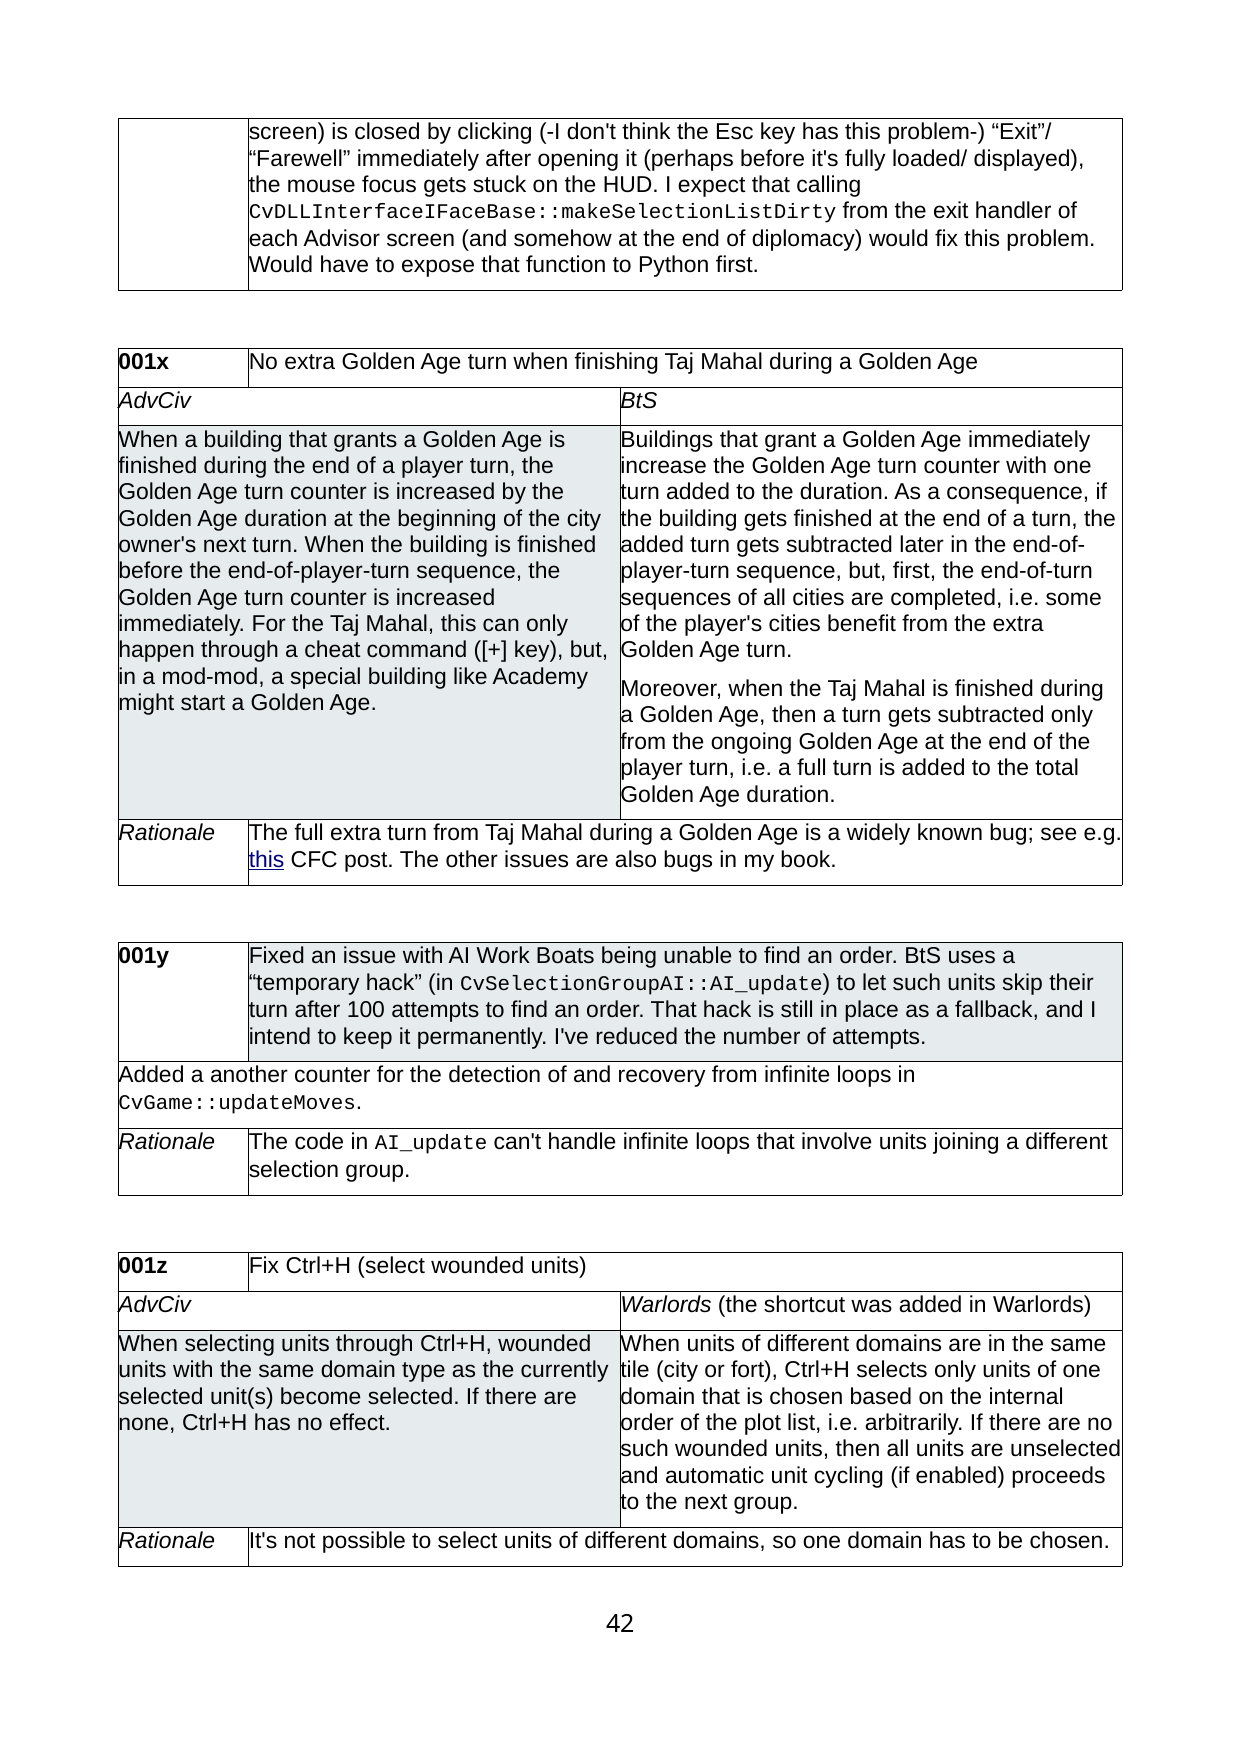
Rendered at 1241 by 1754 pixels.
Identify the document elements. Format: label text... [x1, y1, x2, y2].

table_cell When a building that grants a Golden Age is finished during the end of a player turn, the Golden Age turn counter is increased by the Golden Age duration at the beginning of the city owner's next turn. When the building is finished before the end-of-player-turn sequence, the Golden Age turn counter is increased immediately. For the Taj Mahal, this can only happen through a cheat command ([+] key), but, in a mod-mod, a special building like Academy might start a Golden Age. [119, 426, 620, 819]
table_header Fixed an issue with AI Work Boats being unable to find an order. BtS uses a “temporary hack” (in CvSelectionGroupAI::AI_update) to let such units skip their turn after 100 attempts to find an order. That hack is still in place as a fallback, and I intend to keep it permanently. I've reduced the number of attempts. [249, 943, 1122, 1061]
table_cell Rationale [119, 1528, 248, 1566]
table_cell The code in AI_update can't handle infinite loops that involve units joining a different selection group. [249, 1129, 1122, 1194]
table_header 001y [119, 943, 248, 1061]
table_cell Buildings that grant a Golden Age immediately increase the Golden Age turn counter with one turn added to the duration. As a consequence, if the building gets finished at the end of a turn, the added turn gets subtracted later in the end-of-player-turn sequence, but, first, the end-of-turn sequences of all cities are completed, i.e. some of the player's cities benefit from the extra Golden Age turn. Moreover, when the Taj Mahal is finished during a Golden Age, then a turn gets subtracted only from the ongoing Golden Age at the end of the player turn, i.e. a full turn is added to the total Golden Age duration. [621, 426, 1122, 819]
table_cell Added a another counter for the detection of and recovery from infinite loops in CvGame::updateMoves. [119, 1062, 1122, 1128]
table_cell AdvCiv [119, 388, 620, 425]
table_cell It's not possible to select units of different domains, so one domain has to be chosen. [249, 1528, 1122, 1566]
table_cell Rationale [119, 820, 248, 884]
table_cell screen) is closed by clicking (-I don't think the Esc key has this problem-) “Exit”/ “Farewell” immediately after opening it (perhaps before it's fully loaded/ displayed), the mouse focus gets stuck on the HUD. I expect that calling CvDLLInterfaceIFaceBase::makeSelectionListDirty from the exit handler of each Advisor screen (and somehow at the end of diplomacy) would fix this problem. Would have to expose that function to Python first. [249, 119, 1122, 290]
table_cell Warlords (the shortcut was added in Warlords) [621, 1292, 1122, 1330]
table_header Fix Ctrl+H (select wounded units) [249, 1253, 1122, 1291]
table_header 001x [119, 349, 248, 387]
table_cell The full extra turn from Taj Mahal during a Golden Age is a widely known bug; see e.g. this CFC post. The other issues are also bugs in my book. [249, 820, 1122, 884]
table_header No extra Golden Age turn when finishing Taj Mahal during a Golden Age [249, 349, 1122, 387]
table_cell Rationale [119, 1129, 248, 1194]
table_cell When selecting units through Ctrl+H, wounded units with the same domain type as the currently selected unit(s) become selected. If there are none, Ctrl+H has no effect. [119, 1331, 620, 1527]
table_cell BtS [621, 388, 1122, 425]
table_cell [119, 119, 248, 290]
table_cell AdvCiv [119, 1292, 620, 1330]
table_header 001z [119, 1253, 248, 1291]
table_cell When units of different domains are in the same tile (city or fort), Ctrl+H selects only units of one domain that is chosen based on the internal order of the plot list, i.e. arbitrarily. If there are no such wounded units, then all units are unselected and automatic unit cycling (if enabled) proceeds to the next group. [621, 1331, 1122, 1527]
